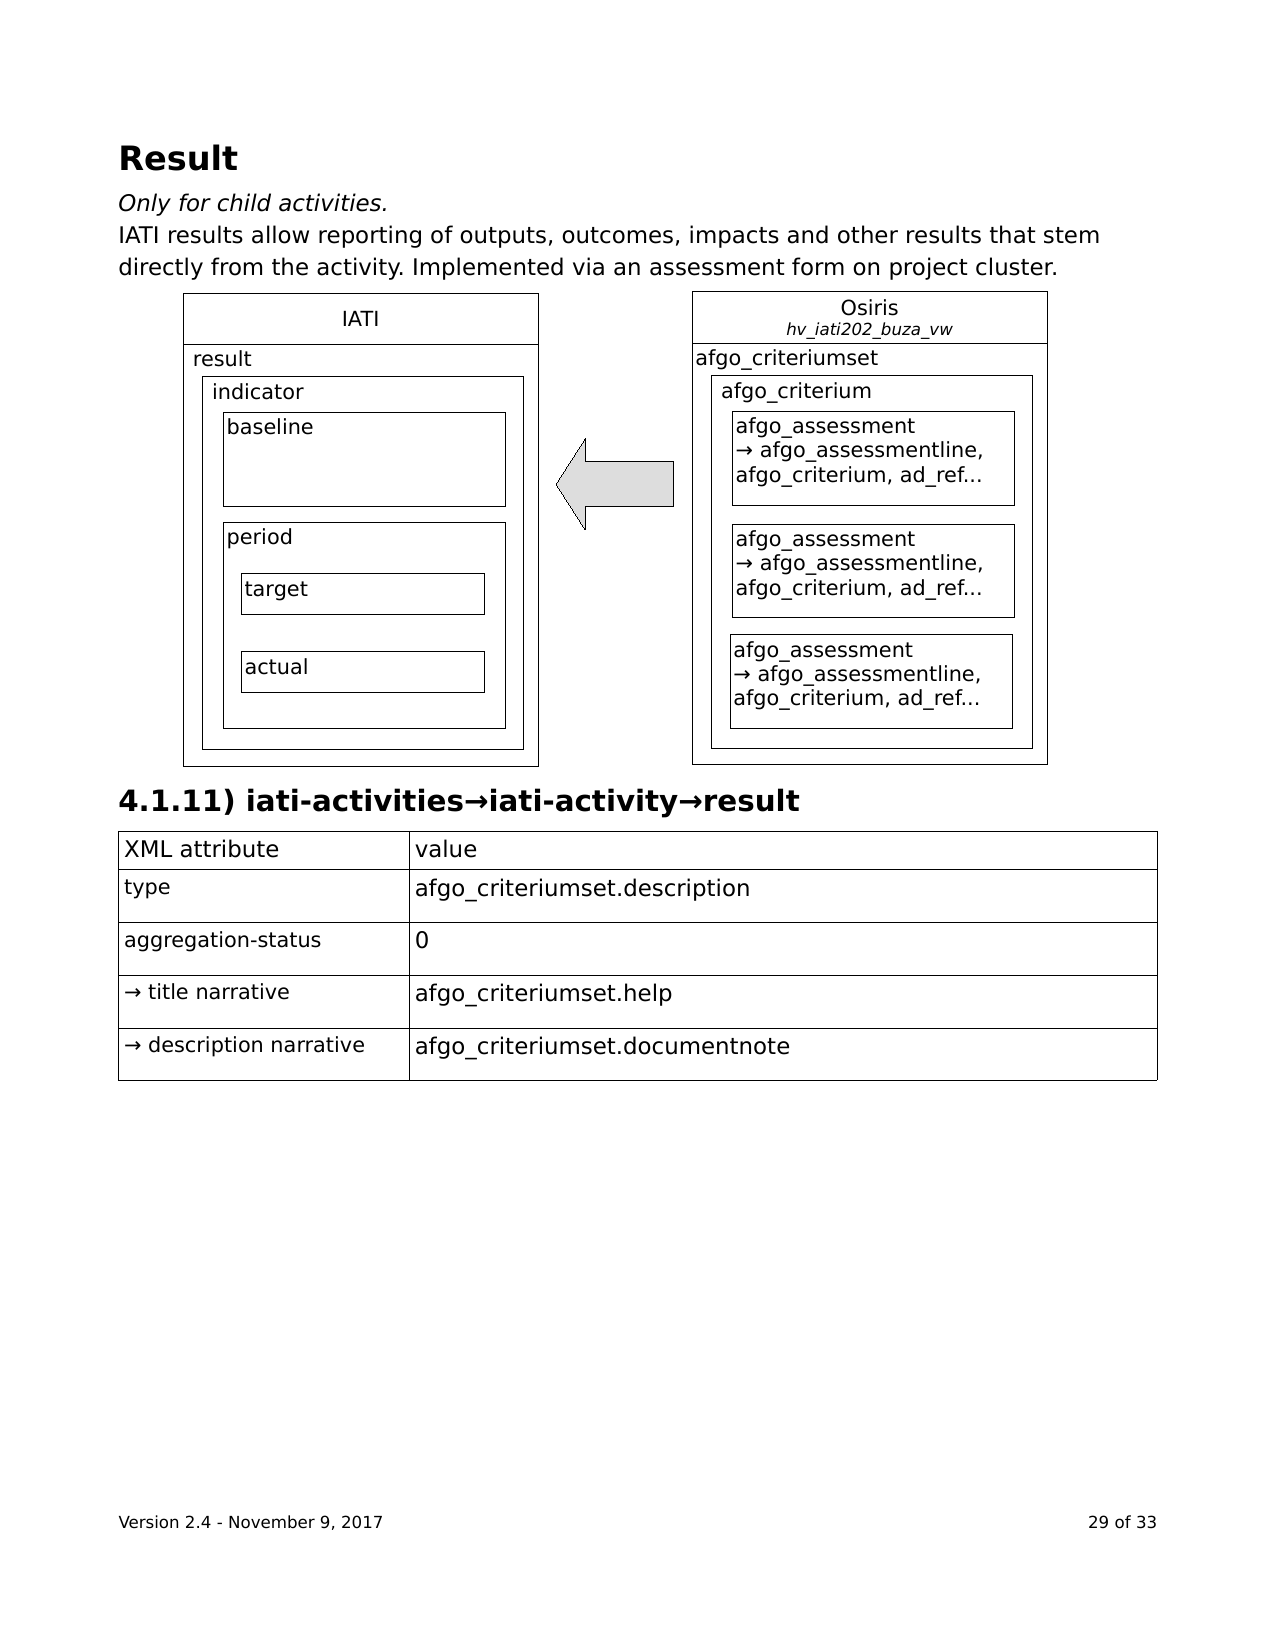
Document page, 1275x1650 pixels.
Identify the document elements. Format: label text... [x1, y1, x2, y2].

table_cell type [119, 870, 409, 922]
subtitle Result [118, 139, 1157, 178]
table_header XML attribute [119, 832, 409, 869]
table_cell afgo_criteriumset.help [410, 976, 1157, 1027]
table_header value [410, 832, 1157, 869]
table_cell → title narrative [119, 976, 409, 1027]
table_cell afgo_criteriumset.description [410, 870, 1157, 922]
text Only for child activities. IATI results allow reporting of outputs, outcomes, impacts and other results that stem directly from the activity. Implemented via an assessment form on project cluster. [118, 191, 1157, 345]
subtitle 4.1.11) iati-activities→iati-activity→result [118, 784, 1157, 818]
table_cell 0 [410, 923, 1157, 974]
table_cell aggregation-status [119, 923, 409, 974]
table_cell afgo_criteriumset.documentnote [410, 1029, 1157, 1080]
table_cell → description narrative [119, 1029, 409, 1080]
